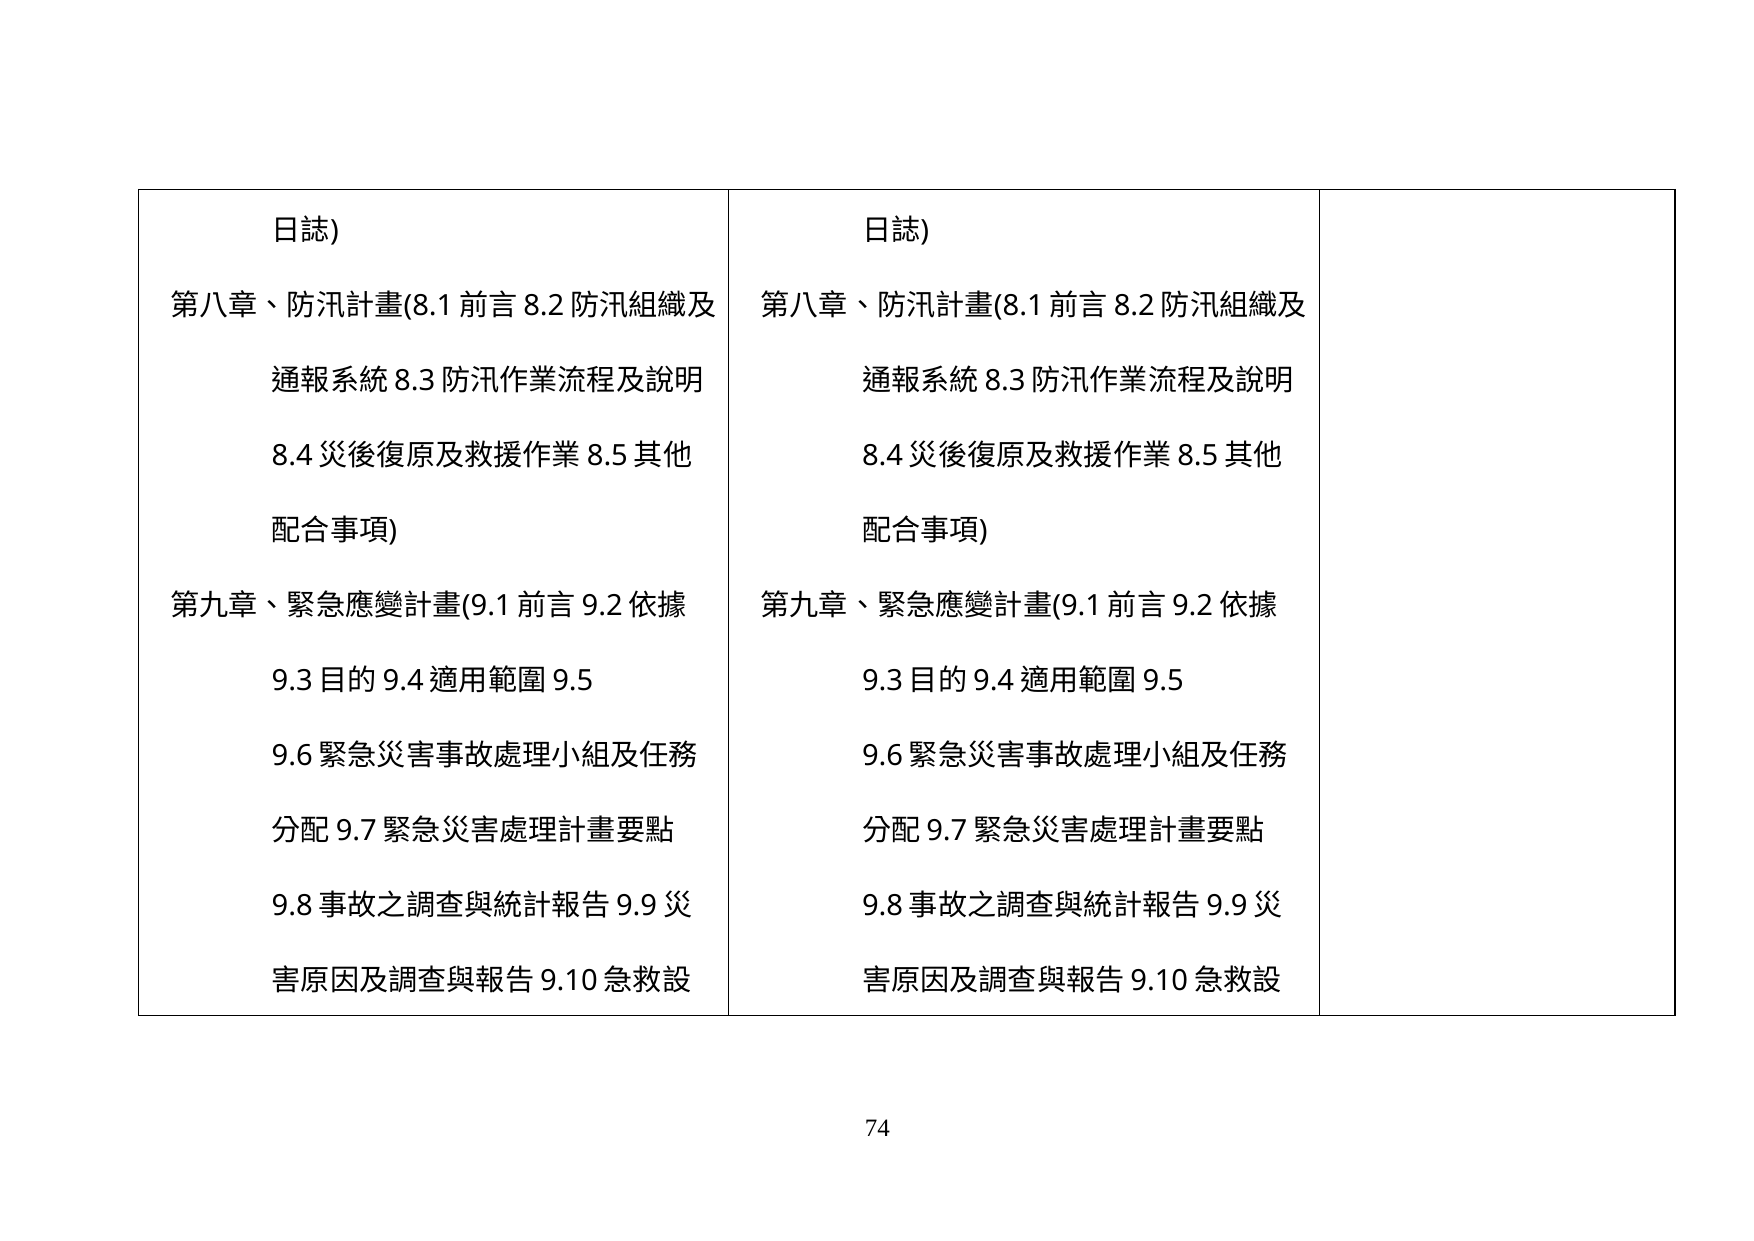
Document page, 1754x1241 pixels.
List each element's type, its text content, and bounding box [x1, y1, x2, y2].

table_cell 日誌) 第八章、防汛計畫(8.1前言8.2防汛組織及通報系統8.3防汛作業流程及說明8.4災後復原及救援作業8.5其他配合事項) 第九章、緊急應變計畫(9.1前言9.2依據9.3目的9.4適用範圍9.5 9.6緊急災害事故處理小組及任務分配9.7緊急災害處理計畫要點9.8事故之調查與統計報告9.9災害原因及調查與報告9.10急救設 [729, 190, 1319, 1015]
table_cell 日誌) 第八章、防汛計畫(8.1前言8.2防汛組織及通報系統8.3防汛作業流程及說明8.4災後復原及救援作業8.5其他配合事項) 第九章、緊急應變計畫(9.1前言9.2依據9.3目的9.4適用範圍9.5 9.6緊急災害事故處理小組及任務分配9.7緊急災害處理計畫要點9.8事故之調查與統計報告9.9災害原因及調查與報告9.10急救設 [139, 190, 728, 1015]
table_cell [1320, 190, 1674, 1015]
